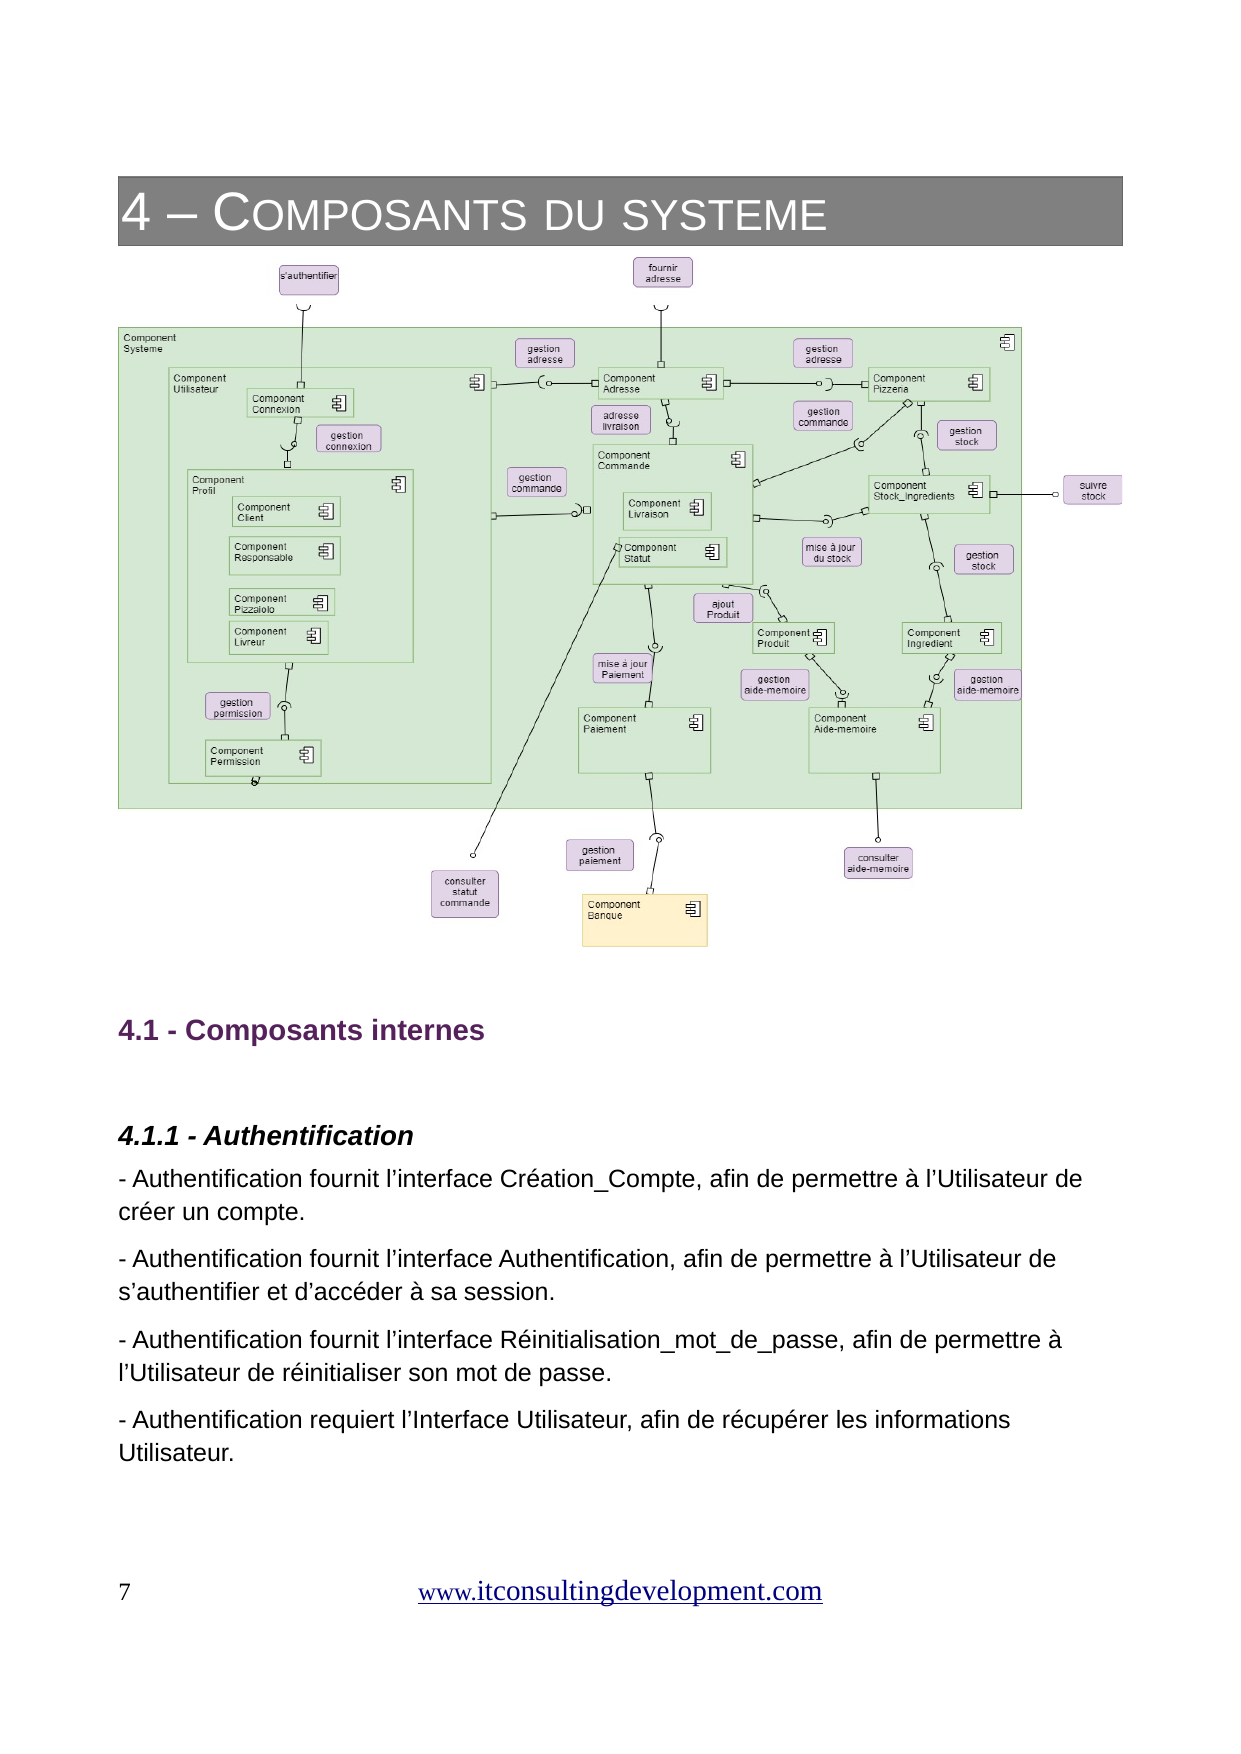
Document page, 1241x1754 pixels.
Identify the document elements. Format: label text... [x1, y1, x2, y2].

subtitle 4.1 - Composants internes [118, 1013, 1122, 1047]
picture [118, 257, 1123, 947]
text - Authentification fournit l’interface Authentification, afin de permettre à l’Utilisateur de s’authentifier et d’accéder à sa session. [118, 1244, 1122, 1306]
text - Authentification fournit l’interface Réinitialisation_mot_de_passe, afin de permettre à l’Utilisateur de réinitialiser son mot de passe. [118, 1325, 1122, 1387]
subtitle 4 – Composants du systeme [119, 178, 1122, 245]
text - Authentification requiert l’Interface Utilisateur, afin de récupérer les informations Utilisateur. [118, 1405, 1122, 1467]
subtitle 4.1.1 - Authentification [118, 1119, 1122, 1151]
text - Authentification fournit l’interface Création_Compte, afin de permettre à l’Utilisateur de créer un compte. [118, 1163, 1122, 1225]
